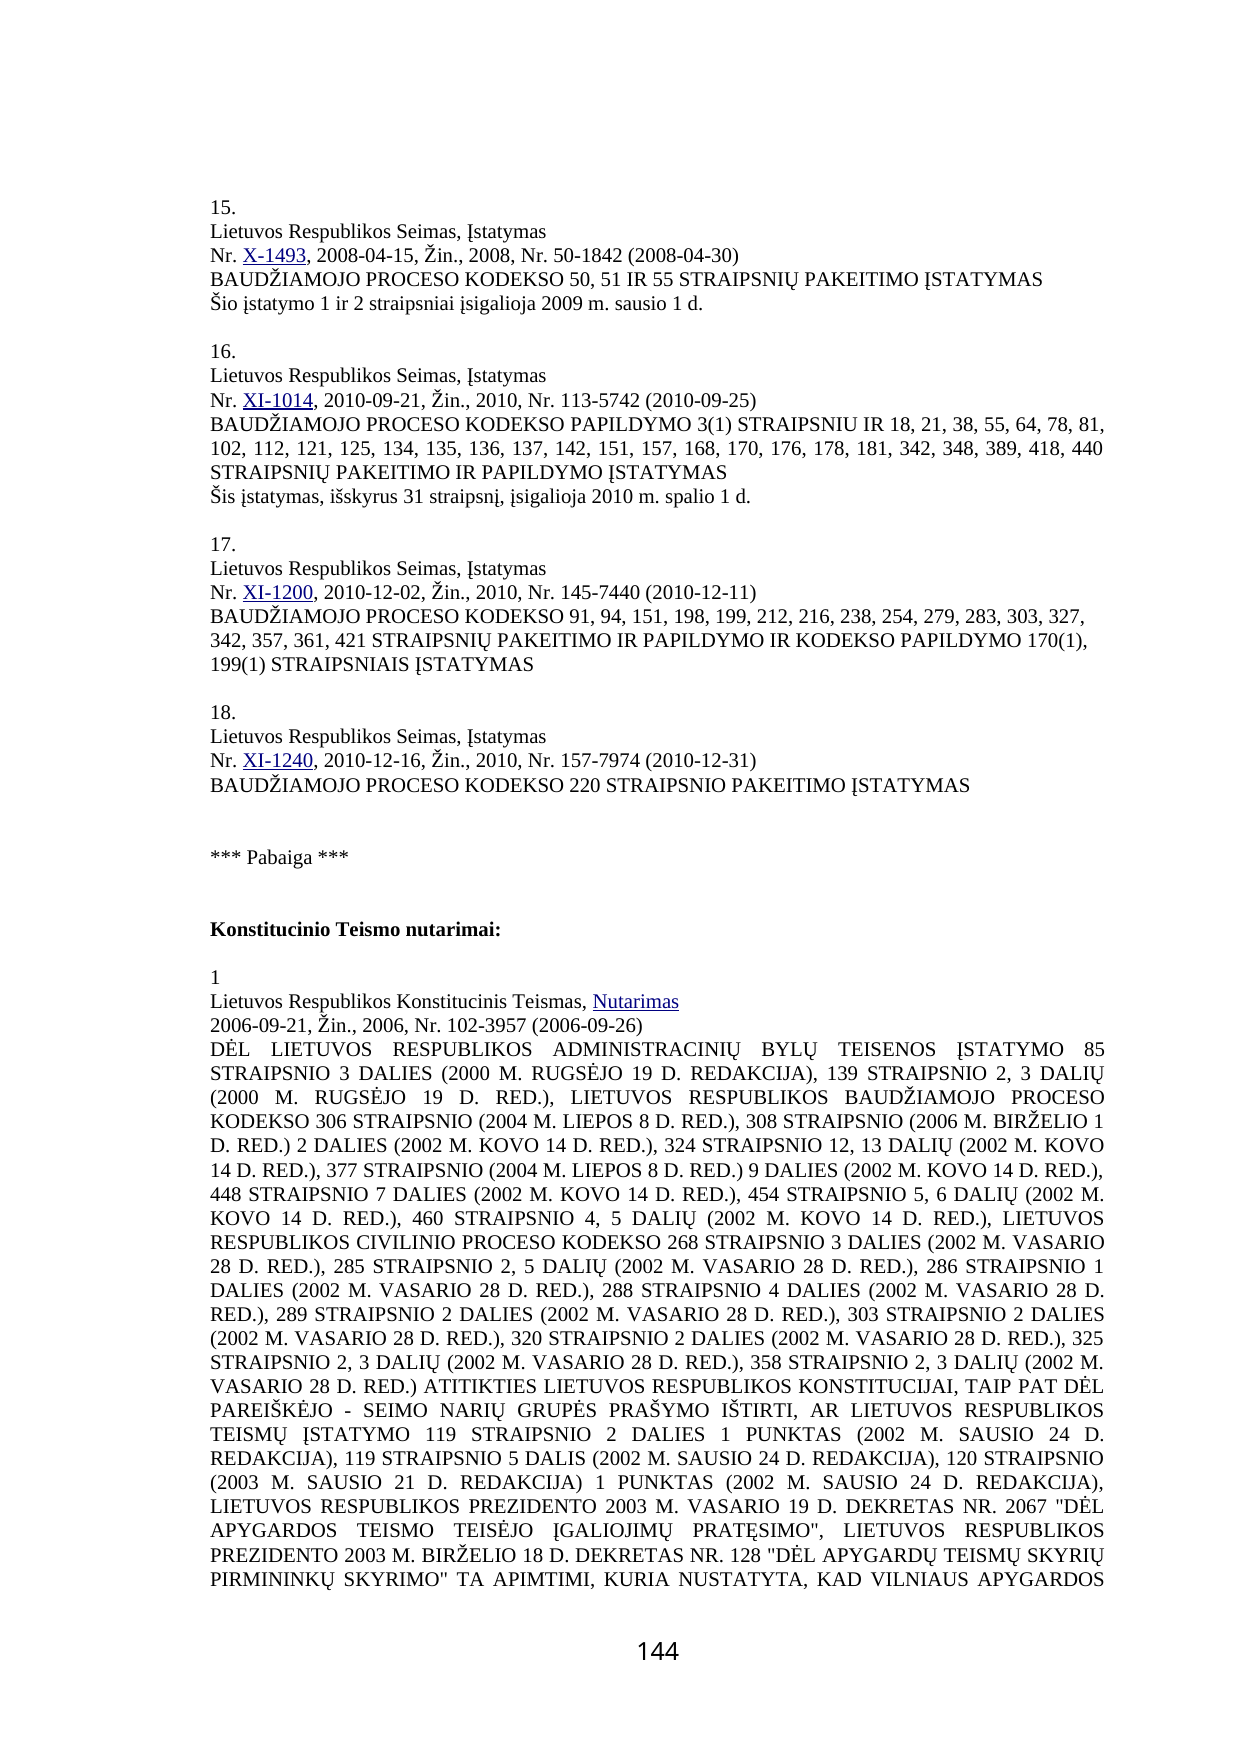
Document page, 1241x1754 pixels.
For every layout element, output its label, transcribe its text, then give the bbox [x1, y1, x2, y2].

text Lietuvos Respublikos Seimas, Įstatymas [210, 363, 1106, 387]
text Šis įstatymas, išskyrus 31 straipsnį, įsigalioja 2010 m. spalio 1 d. [210, 484, 1106, 508]
text Nr. X-1493, 2008-04-15, Žin., 2008, Nr. 50-1842 (2008-04-30) [210, 243, 1106, 267]
text 16. [210, 339, 1106, 363]
text BAUDŽIAMOJO PROCESO KODEKSO 91, 94, 151, 198, 199, 212, 216, 238, 254, 279, 283, 303, 327, 342, 357, 361, 421 STRAIPSNIŲ PAKEITIMO IR PAPILDYMO IR KODEKSO PAPILDYMO 170(1), 199(1) STRAIPSNIAIS ĮSTATYMAS [210, 604, 1106, 676]
text BAUDŽIAMOJO PROCESO KODEKSO 220 STRAIPSNIO PAKEITIMO ĮSTATYMAS [210, 772, 1106, 797]
text 17. [210, 532, 1106, 556]
text Nr. XI-1014, 2010-09-21, Žin., 2010, Nr. 113-5742 (2010-09-25) [210, 387, 1106, 412]
text *** Pabaiga *** [210, 845, 1106, 869]
text Lietuvos Respublikos Seimas, Įstatymas [210, 724, 1106, 748]
text Lietuvos Respublikos Seimas, Įstatymas [210, 219, 1106, 243]
text Lietuvos Respublikos Seimas, Įstatymas [210, 556, 1106, 580]
text Nr. XI-1240, 2010-12-16, Žin., 2010, Nr. 157-7974 (2010-12-31) [210, 748, 1106, 772]
text Lietuvos Respublikos Konstitucinis Teismas, Nutarimas [210, 989, 1106, 1013]
text 15. [210, 195, 1106, 219]
text BAUDŽIAMOJO PROCESO KODEKSO 50, 51 IR 55 STRAIPSNIŲ PAKEITIMO ĮSTATYMAS [210, 267, 1106, 291]
text DĖL LIETUVOS RESPUBLIKOS ADMINISTRACINIŲ BYLŲ TEISENOS ĮSTATYMO 85 STRAIPSNIO 3 DALIES (2000 M. RUGSĖJO 19 D. REDAKCIJA), 139 STRAIPSNIO 2, 3 DALIŲ (2000 M. RUGSĖJO 19 D. RED.), LIETUVOS RESPUBLIKOS BAUDŽIAMOJO PROCESO KODEKSO 306 STRAIPSNIO (2004 M. LIEPOS 8 D. RED.), 308 STRAIPSNIO (2006 M. BIRŽELIO 1 D. RED.) 2 DALIES (2002 M. KOVO 14 D. RED.), 324 STRAIPSNIO 12, 13 DALIŲ (2002 M. KOVO 14 D. RED.), 377 STRAIPSNIO (2004 M. LIEPOS 8 D. RED.) 9 DALIES (2002 M. KOVO 14 D. RED.), 448 STRAIPSNIO 7 DALIES (2002 M. KOVO 14 D. RED.), 454 STRAIPSNIO 5, 6 DALIŲ (2002 M. KOVO 14 D. RED.), 460 STRAIPSNIO 4, 5 DALIŲ (2002 M. KOVO 14 D. RED.), LIETUVOS RESPUBLIKOS CIVILINIO PROCESO KODEKSO 268 STRAIPSNIO 3 DALIES (2002 M. VASARIO 28 D. RED.), 285 STRAIPSNIO 2, 5 DALIŲ (2002 M. VASARIO 28 D. RED.), 286 STRAIPSNIO 1 DALIES (2002 M. VASARIO 28 D. RED.), 288 STRAIPSNIO 4 DALIES (2002 M. VASARIO 28 D. RED.), 289 STRAIPSNIO 2 DALIES (2002 M. VASARIO 28 D. RED.), 303 STRAIPSNIO 2 DALIES (2002 M. VASARIO 28 D. RED.), 320 STRAIPSNIO 2 DALIES (2002 M. VASARIO 28 D. RED.), 325 STRAIPSNIO 2, 3 DALIŲ (2002 M. VASARIO 28 D. RED.), 358 STRAIPSNIO 2, 3 DALIŲ (2002 M. VASARIO 28 D. RED.) ATITIKTIES LIETUVOS RESPUBLIKOS KONSTITUCIJAI, TAIP PAT DĖL PAREIŠKĖJO - SEIMO NARIŲ GRUPĖS PRAŠYMO IŠTIRTI, AR LIETUVOS RESPUBLIKOS TEISMŲ ĮSTATYMO 119 STRAIPSNIO 2 DALIES 1 PUNKTAS (2002 M. SAUSIO 24 D. REDAKCIJA), 119 STRAIPSNIO 5 DALIS (2002 M. SAUSIO 24 D. REDAKCIJA), 120 STRAIPSNIO (2003 M. SAUSIO 21 D. REDAKCIJA) 1 PUNKTAS (2002 M. SAUSIO 24 D. REDAKCIJA), LIETUVOS RESPUBLIKOS PREZIDENTO 2003 M. VASARIO 19 D. DEKRETAS NR. 2067 "DĖL APYGARDOS TEISMO TEISĖJO ĮGALIOJIMŲ PRATĘSIMO", LIETUVOS RESPUBLIKOS PREZIDENTO 2003 M. BIRŽELIO 18 D. DEKRETAS NR. 128 "DĖL APYGARDŲ TEISMŲ SKYRIŲ PIRMININKŲ SKYRIMO" TA APIMTIMI, KURIA NUSTATYTA, KAD VILNIAUS APYGARDOS [210, 1037, 1106, 1591]
text Šio įstatymo 1 ir 2 straipsniai įsigalioja 2009 m. sausio 1 d. [210, 291, 1106, 315]
text Konstitucinio Teismo nutarimai: [210, 917, 1106, 941]
text Nr. XI-1200, 2010-12-02, Žin., 2010, Nr. 145-7440 (2010-12-11) [210, 580, 1106, 604]
text 1 [210, 965, 1106, 989]
text 18. [210, 700, 1106, 724]
text 2006-09-21, Žin., 2006, Nr. 102-3957 (2006-09-26) [210, 1013, 1106, 1037]
text BAUDŽIAMOJO PROCESO KODEKSO PAPILDYMO 3(1) STRAIPSNIU IR 18, 21, 38, 55, 64, 78, 81, 102, 112, 121, 125, 134, 135, 136, 137, 142, 151, 157, 168, 170, 176, 178, 181, 342, 348, 389, 418, 440 STRAIPSNIŲ PAKEITIMO IR PAPILDYMO ĮSTATYMAS [210, 412, 1106, 484]
